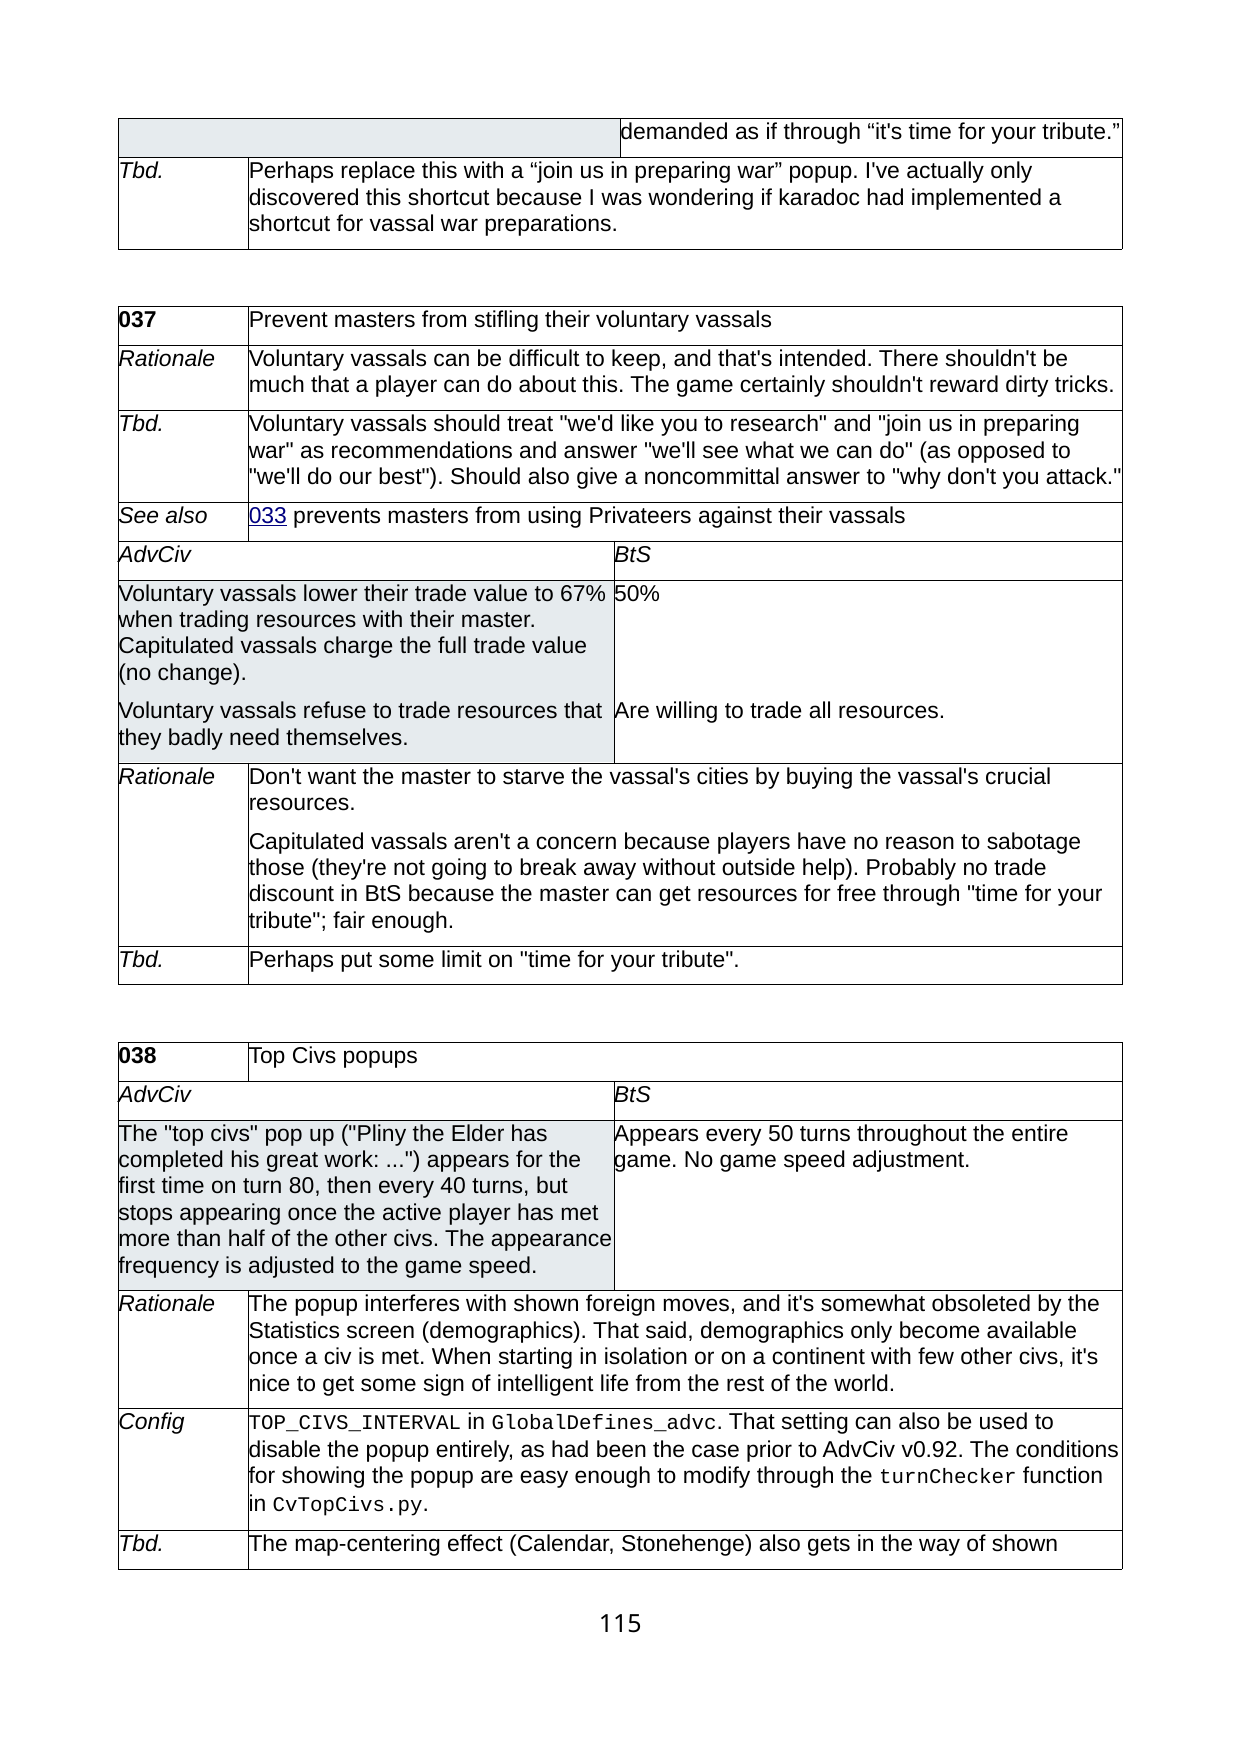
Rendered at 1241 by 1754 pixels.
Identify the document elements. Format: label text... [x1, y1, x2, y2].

table_cell AdvCiv [119, 1082, 614, 1120]
table_cell Rationale [119, 764, 248, 946]
table_cell Tbd. [119, 1531, 248, 1569]
table_cell Tbd. [119, 947, 248, 984]
table_cell The map-centering effect (Calendar, Stonehenge) also gets in the way of shown [249, 1531, 1122, 1569]
table_cell Config [119, 1409, 248, 1530]
table_header 038 [119, 1043, 248, 1081]
table_header 037 [119, 307, 248, 345]
table_cell Appears every 50 turns throughout the entire game. No game speed adjustment. [615, 1121, 1122, 1290]
table_cell TOP_CIVS_INTERVAL in GlobalDefines_advc. That setting can also be used to disable the popup entirely, as had been the case prior to AdvCiv v0.92. The conditions for showing the popup are easy enough to modify through the turnChecker function in CvTopCivs.py. [249, 1409, 1122, 1530]
table_cell BtS [615, 542, 1122, 579]
table_cell Voluntary vassals can be difficult to keep, and that's intended. There shouldn't be much that a player can do about this. The game certainly shouldn't reward dirty tricks. [249, 346, 1122, 410]
table_cell AdvCiv [119, 542, 614, 579]
table_cell Tbd. [119, 411, 248, 502]
table_cell Rationale [119, 346, 248, 410]
table_cell The popup interferes with shown foreign moves, and it's somewhat obsoleted by the Statistics screen (demographics). That said, demographics only become available once a civ is met. When starting in isolation or on a continent with few other civs, it's nice to get some sign of intelligent life from the rest of the world. [249, 1291, 1122, 1408]
table_cell demanded as if through “it's time for your tribute.” [621, 119, 1122, 157]
table_cell See also [119, 503, 248, 541]
table_cell Perhaps put some limit on "time for your tribute". [249, 947, 1122, 984]
table_cell Tbd. [119, 158, 248, 248]
table_cell [119, 119, 620, 157]
table_cell BtS [615, 1082, 1122, 1120]
table_cell Perhaps replace this with a “join us in preparing war” popup. I've actually only discovered this shortcut because I was wondering if karadoc had implemented a shortcut for vassal war preparations. [249, 158, 1122, 248]
table_cell Voluntary vassals lower their trade value to 67% when trading resources with their master. Capitulated vassals charge the full trade value (no change). Voluntary vassals refuse to trade resources that they badly need themselves. [119, 581, 614, 762]
table_cell The "top civs" pop up ("Pliny the Elder has completed his great work: ...") appears for the first time on turn 80, then every 40 turns, but stops appearing once the active player has met more than half of the other civs. The appearance frequency is adjusted to the game speed. [119, 1121, 614, 1290]
table_cell Don't want the master to starve the vassal's cities by buying the vassal's crucial resources. Capitulated vassals aren't a concern because players have no reason to sabotage those (they're not going to break away without outside help). Probably no trade discount in BtS because the master can get resources for free through "time for your tribute"; fair enough. [249, 764, 1122, 946]
table_cell 033 prevents masters from using Privateers against their vassals [249, 503, 1122, 541]
table_cell Rationale [119, 1291, 248, 1408]
table_header Prevent masters from stifling their voluntary vassals [249, 307, 1122, 345]
table_cell 50% Are willing to trade all resources. [615, 581, 1122, 762]
table_cell Voluntary vassals should treat "we'd like you to research" and "join us in preparing war" as recommendations and answer "we'll see what we can do" (as opposed to "we'll do our best"). Should also give a noncommittal answer to "why don't you attack." [249, 411, 1122, 502]
table_header Top Civs popups [249, 1043, 1122, 1081]
